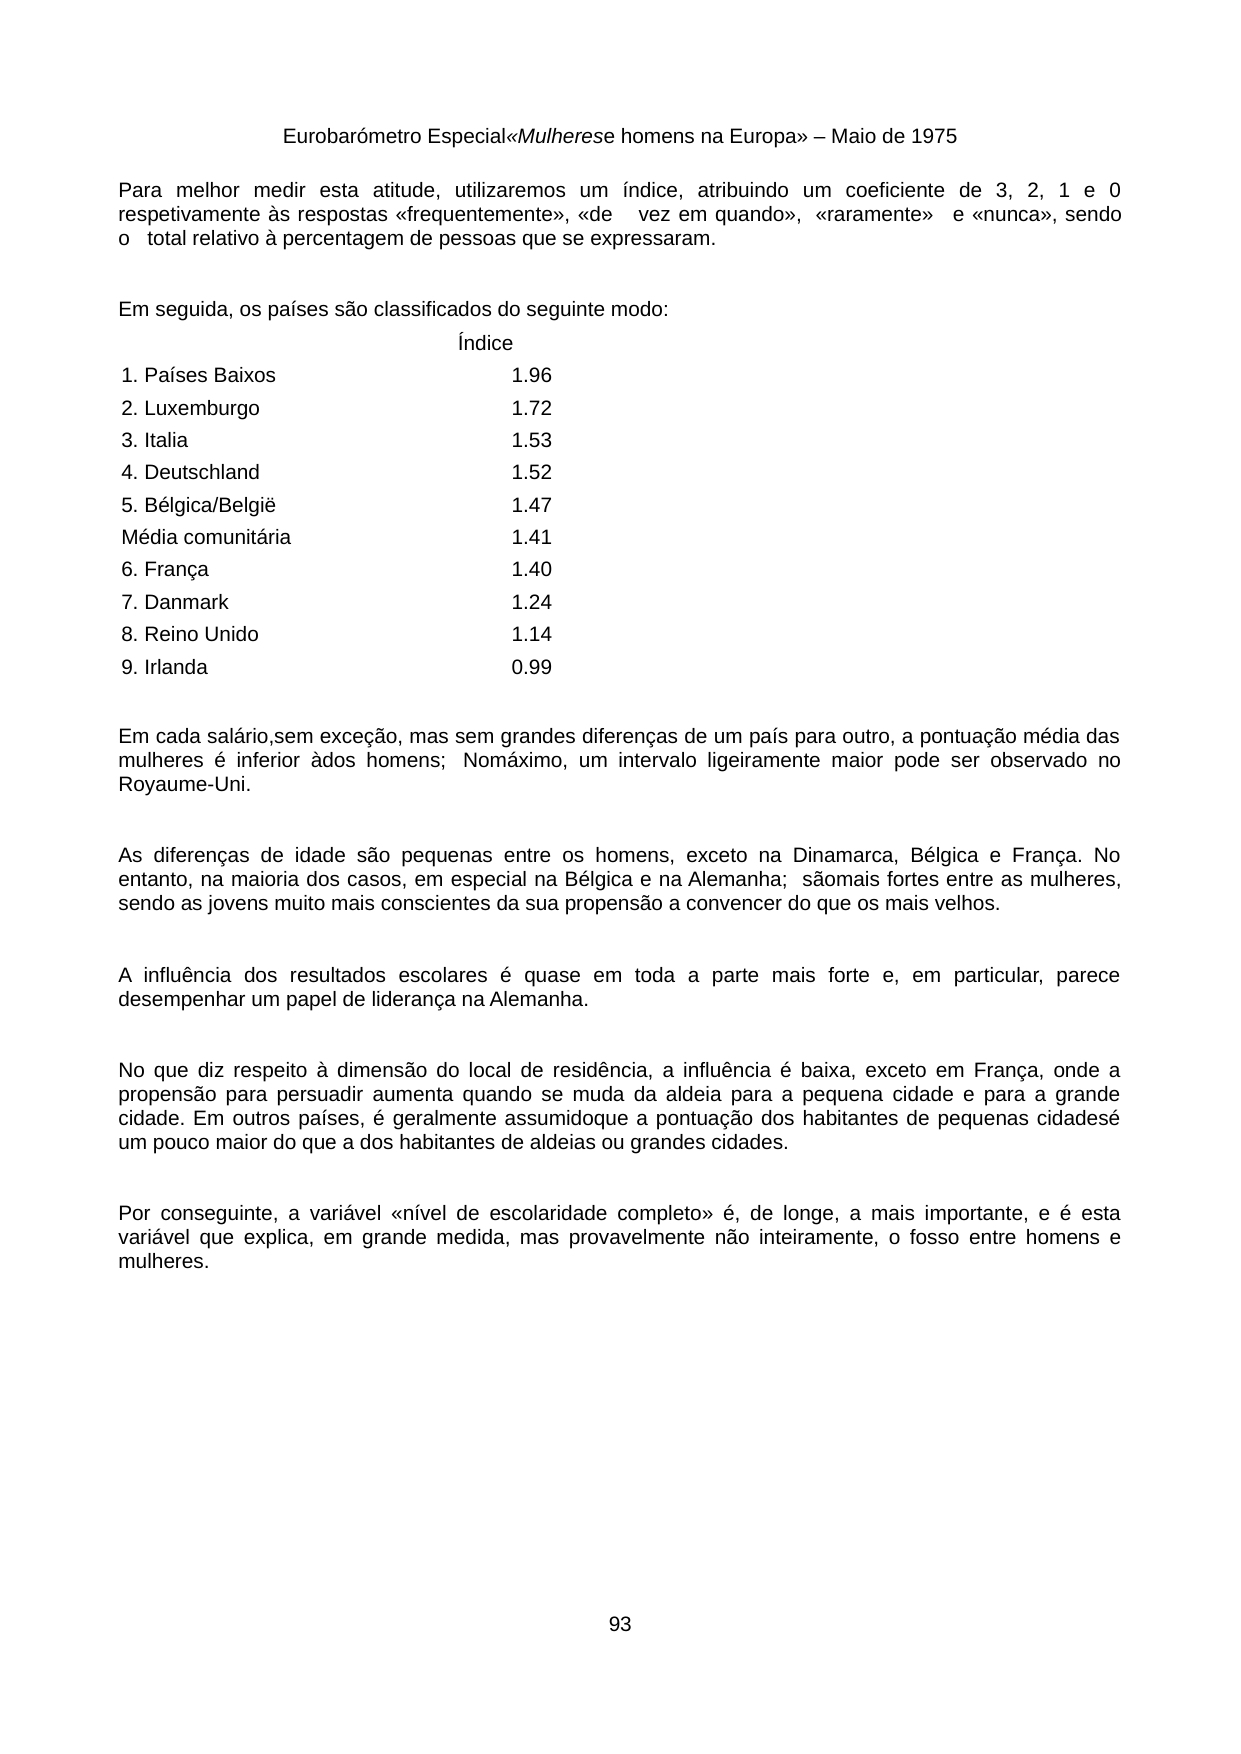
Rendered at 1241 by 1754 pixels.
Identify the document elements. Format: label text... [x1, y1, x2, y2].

text No que diz respeito à dimensão do local de residência, a influência é baixa, exceto em França, onde a propensão para persuadir aumenta quando se muda da aldeia para a pequena cidade e para a grande cidade. Em outros países, é geralmente assumidoque a pontuação dos habitantes de pequenas cidadesé um pouco maior do que a dos habitantes de aldeias ou grandes cidades. [118, 1058, 1122, 1153]
text As diferenças de idade são pequenas entre os homens, exceto na Dinamarca, Bélgica e França. No entanto, na maioria dos casos, em especial na Bélgica e na Alemanha; sãomais fortes entre as mulheres, sendo as jovens muito mais conscientes da sua propensão a convencer do que os mais velhos. [118, 843, 1122, 915]
table_cell 3. Italia [118, 424, 416, 456]
table_cell 1,52 [416, 456, 555, 488]
table_cell 1,41 [416, 521, 555, 553]
table_cell 1,14 [416, 618, 555, 650]
text Em seguida, os países são classificados do seguinte modo: [118, 297, 1122, 321]
table_cell 7. Danmark [118, 586, 416, 618]
table_cell 0,99 [416, 650, 555, 683]
text Por conseguinte, a variável «nível de escolaridade completo» é, de longe, a mais importante, e é esta variável que explica, em grande medida, mas provavelmente não inteiramente, o fosso entre homens e mulheres. [118, 1201, 1122, 1273]
table_cell 1. Países Baixos [118, 359, 416, 391]
table_header Índice [416, 326, 555, 359]
table_cell 4. Deutschland [118, 456, 416, 488]
table_cell 2. Luxemburgo [118, 391, 416, 423]
text Em cada salário,sem exceção, mas sem grandes diferenças de um país para outro, a pontuação média das mulheres é inferior àdos homens; Nomáximo, um intervalo ligeiramente maior pode ser observado no Royaume-Uni. [118, 724, 1122, 796]
table_cell 8. Reino Unido [118, 618, 416, 650]
table_cell 1,24 [416, 586, 555, 618]
table_cell 6. França [118, 553, 416, 586]
table_header [118, 326, 416, 359]
table_cell 1,47 [416, 488, 555, 521]
text A influência dos resultados escolares é quase em toda a parte mais forte e, em particular, parece desempenhar um papel de liderança na Alemanha. [118, 962, 1122, 1010]
table_cell Média comunitária [118, 521, 416, 553]
table_cell 1,96 [416, 359, 555, 391]
text Para melhor medir esta atitude, utilizaremos um índice, atribuindo um coeficiente de 3, 2, 1 e 0 respetivamente às respostas «frequentemente», «de vez em quando», «raramente» e «nunca», sendo o total relativo à percentagem de pessoas que se expressaram. [118, 177, 1122, 249]
table_cell 1,40 [416, 553, 555, 586]
table_cell 5. Bélgica/België [118, 488, 416, 521]
table_cell 1,53 [416, 424, 555, 456]
table_cell 1,72 [416, 391, 555, 423]
table_cell 9. Irlanda [118, 650, 416, 683]
